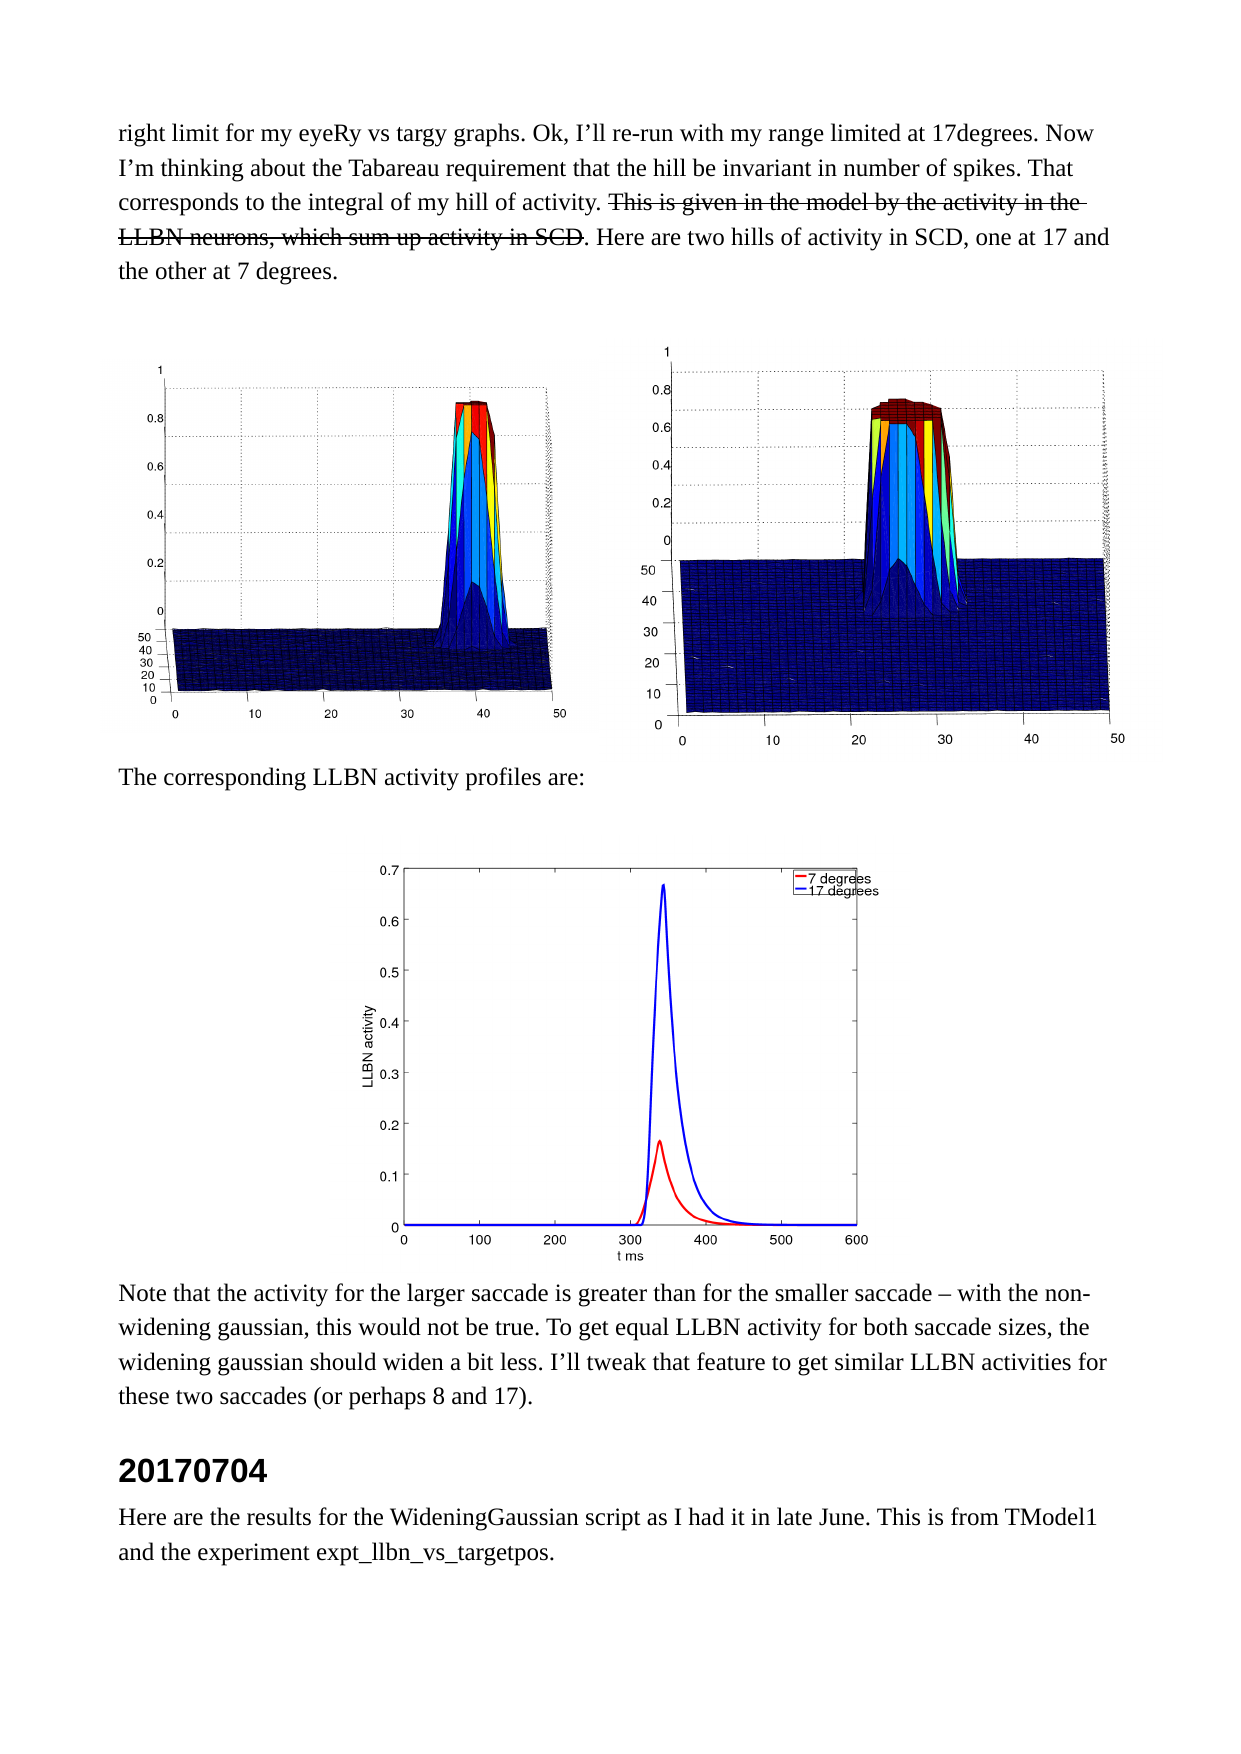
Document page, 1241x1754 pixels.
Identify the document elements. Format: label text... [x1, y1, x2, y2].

picture [100, 338, 1163, 762]
text The corresponding LLBN activity profiles are: [118, 733, 1122, 791]
text [118, 354, 598, 359]
text Here are the results for the WideningGaussian script as I had it in late June. This is from TModel1 and the experiment expt_llbn_vs_targetpos. [118, 1502, 1122, 1566]
picture [328, 835, 912, 1273]
text Note that the activity for the larger saccade is greater than for the smaller saccade – with the non-widening gaussian, this would not be true. To get equal LLBN activity for both saccade sizes, the widening gaussian should widen a bit less. I’ll tweak that feature to get similar LLBN activities for these two saccades (or perhaps 8 and 17). [118, 811, 1122, 1410]
subtitle 20170704 [118, 1451, 1122, 1490]
text right limit for my eyeRy vs targy graphs. Ok, I’ll re-run with my range limited at 17degrees. Now I’m thinking about the Tabareau requirement that the hill be invariant in number of spikes. That corresponds to the integral of my hill of activity. This is given in the model by the activity in the LLBN neurons, which sum up activity in SCD. Here are two hills of activity in SCD, one at 17 and the other at 7 degrees. [118, 118, 1122, 285]
